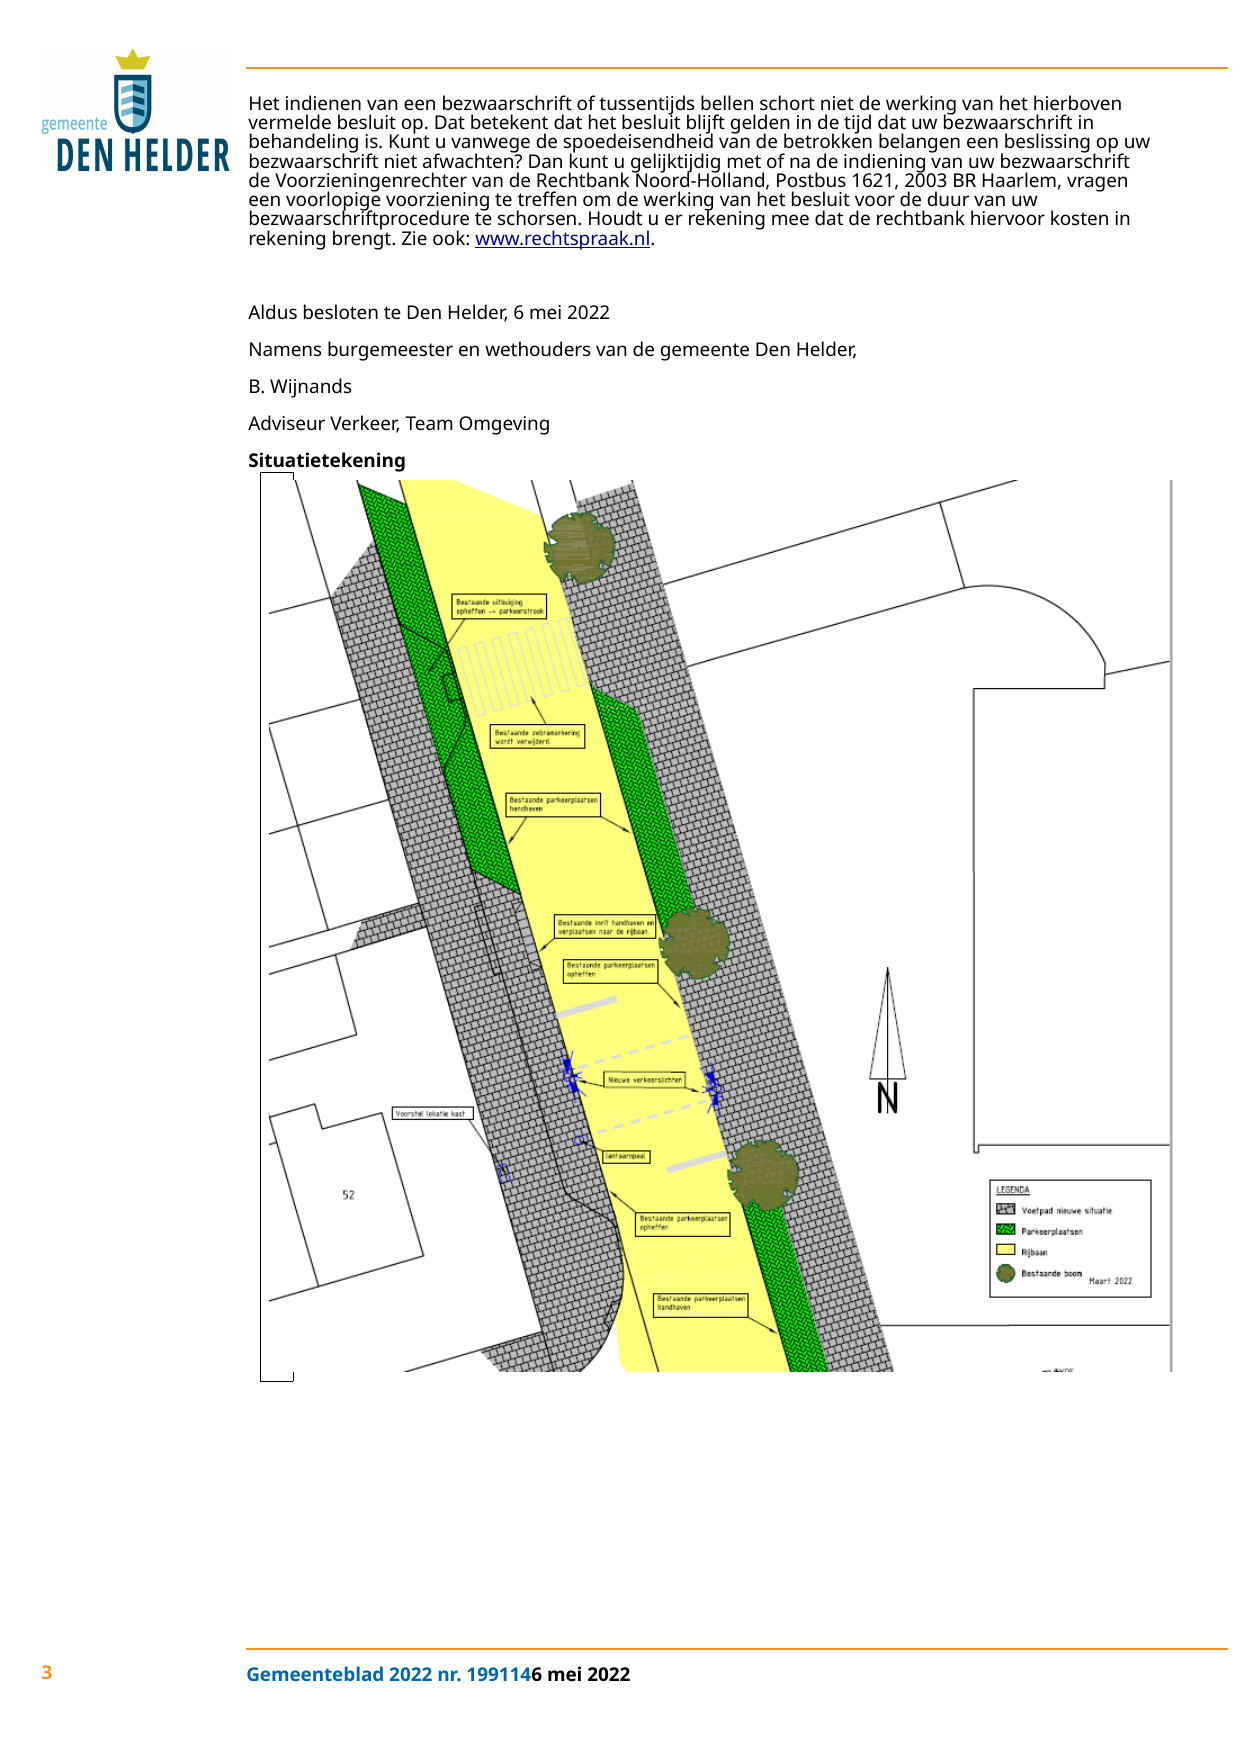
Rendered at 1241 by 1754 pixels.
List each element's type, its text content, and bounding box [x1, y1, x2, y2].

picture [63, 144, 68, 165]
text Namens burgemeester en wethouders van de gemeente Den Helder, [248, 341, 1152, 360]
text Adviseur Verkeer, Team Omgeving [248, 414, 1152, 434]
picture [100, 154, 106, 172]
text Het indienen van een bezwaarschrift of tussentijds bellen schort niet de werking van het hierboven vermelde besluit op. Dat betekent dat het besluit blijft gelden in de tijd dat uw bezwaarschrift in behandeling is. Kunt u vanwege de spoedeisendheid van de betrokken belangen een beslissing op uw bezwaarschrift niet afwachten? Dan kunt u gelijktijdig met of na de indiening van uw bezwaarschrift de Voorzieningenrechter van de Rechtbank Noord-Holland, Postbus 1621, 2003 BR Haarlem, vragen een voorlopige voorziening te treffen om de werking van het besluit voor de duur van uw bezwaarschriftprocedure te schorsen. Houdt u er rekening mee dat de rechtbank hiervoor kosten in rekening brengt. Zie ook: www.rechtspraak.nl. [248, 95, 1152, 249]
picture [130, 157, 135, 172]
text B. Wijnands [248, 378, 1152, 397]
text Situatietekening [248, 452, 1152, 471]
picture [41, 47, 231, 172]
picture [220, 160, 224, 172]
picture [268, 480, 1173, 1372]
text Aldus besloten te Den Helder, 6 mei 2022 [248, 304, 1152, 323]
picture [182, 144, 187, 165]
